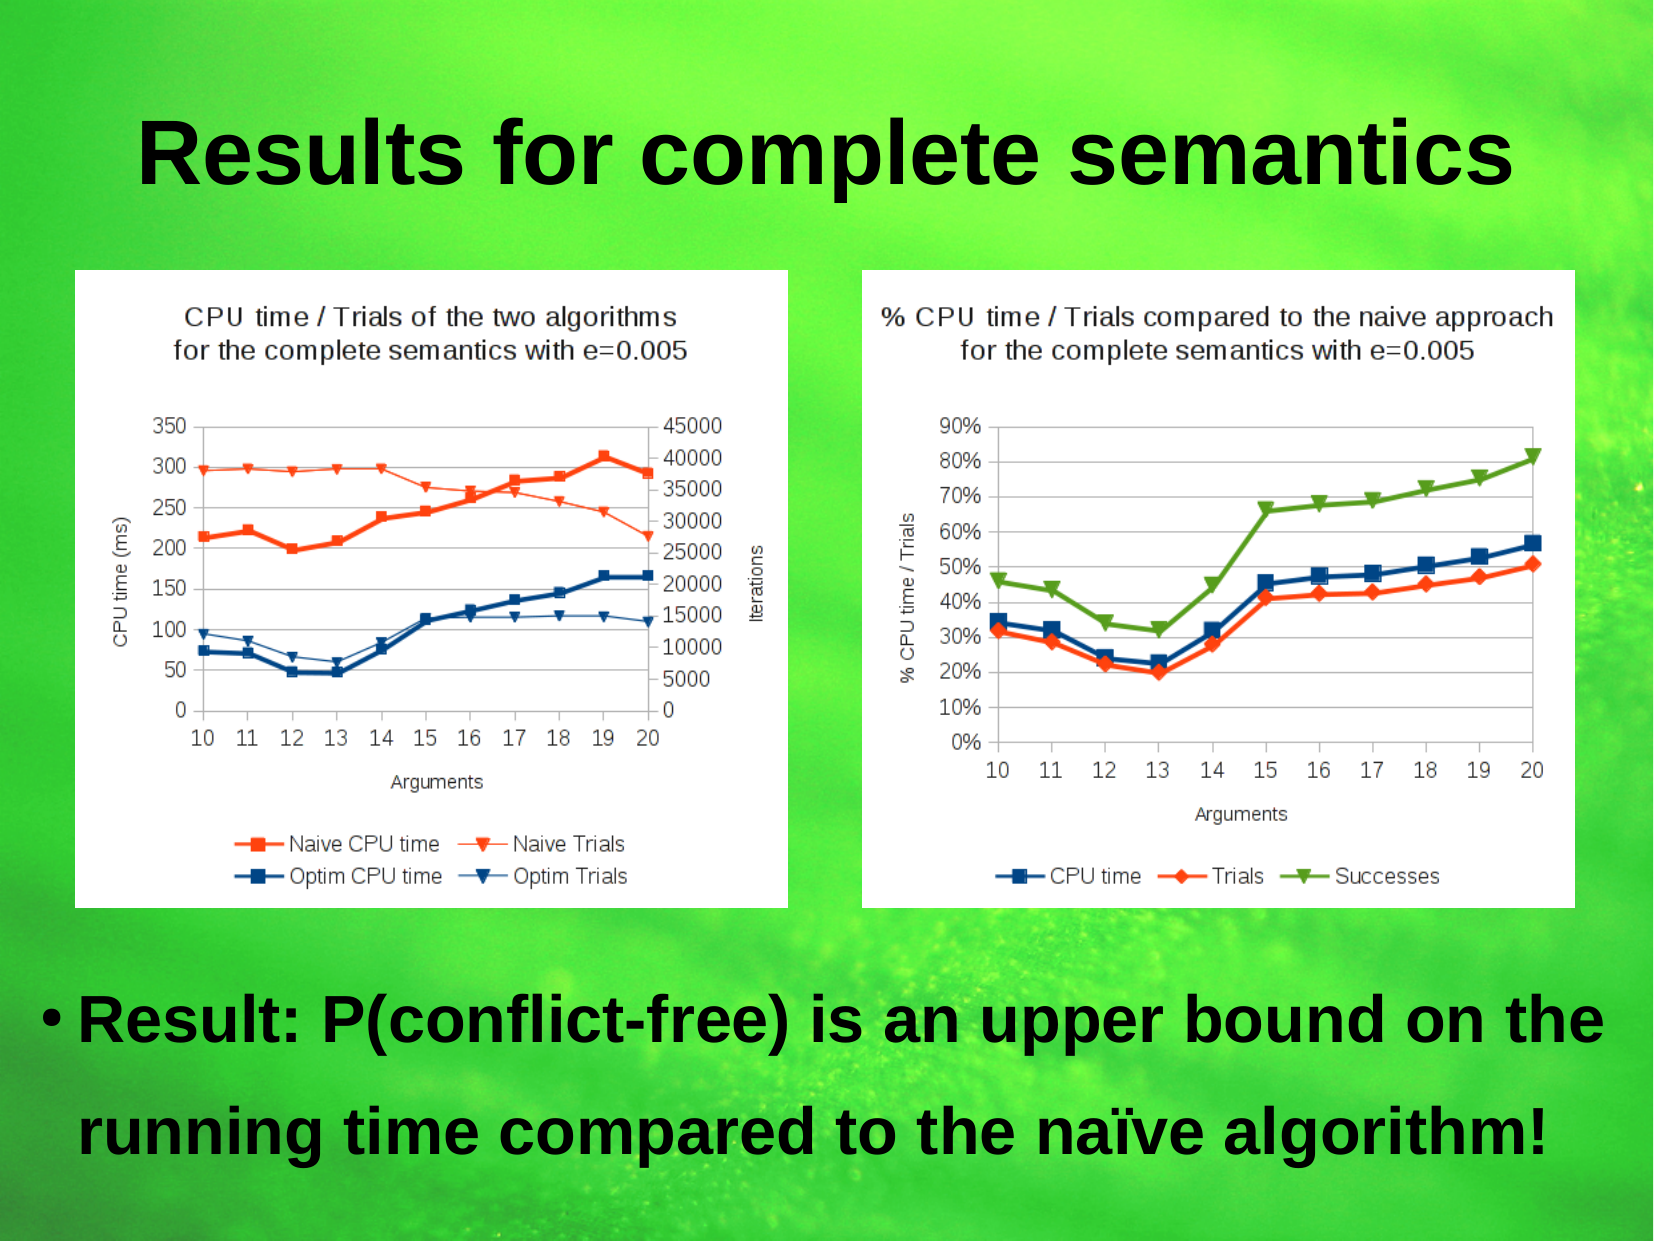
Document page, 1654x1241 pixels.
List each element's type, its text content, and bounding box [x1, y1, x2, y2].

text_box Result: P(conflict-free) is an upper bound on the running time compared to the naïve algorithm! [39, 952, 1651, 1162]
title Results for complete semantics [82, 49, 1571, 257]
picture [0, 0, 1654, 1241]
